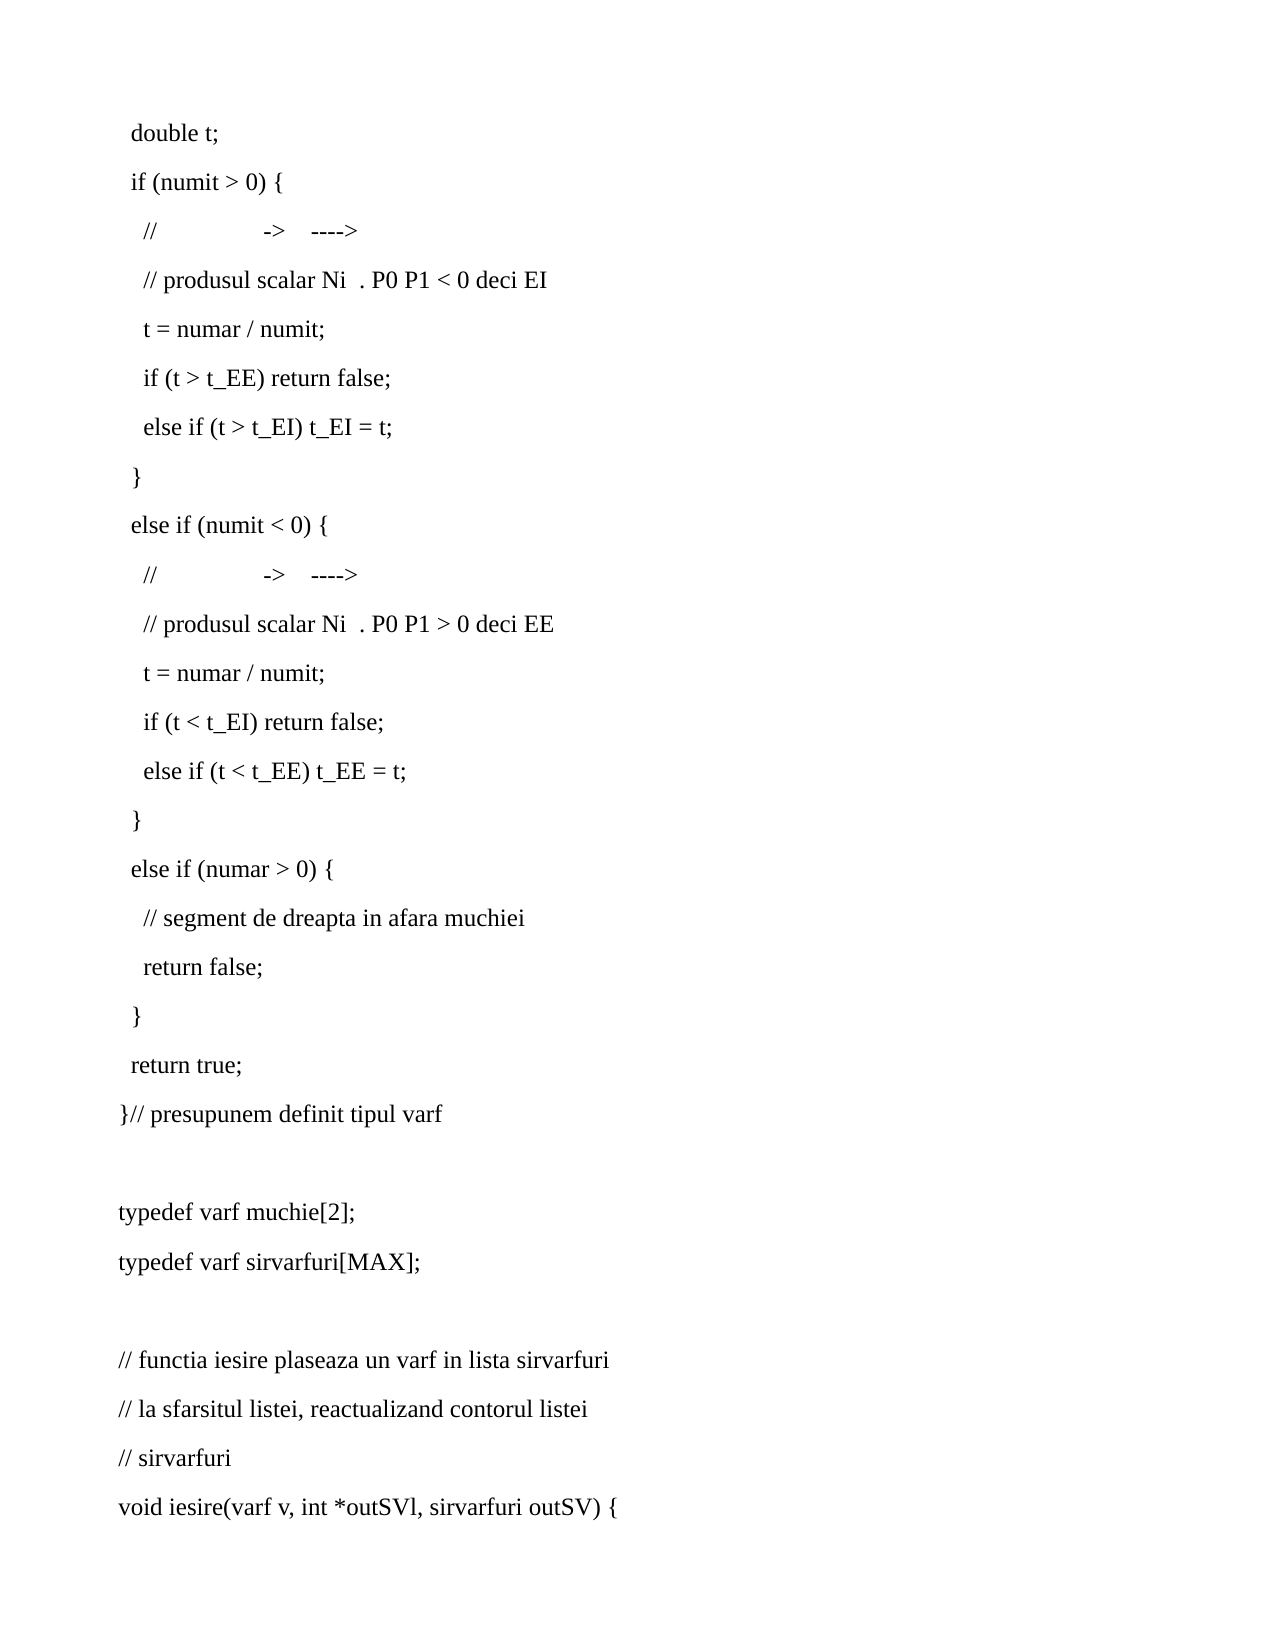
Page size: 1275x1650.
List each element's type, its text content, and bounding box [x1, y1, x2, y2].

text void iesire(varf v, int *outSVl, sirvarfuri outSV) { [118, 1492, 1157, 1521]
text if (t > t_EE) return false; [118, 363, 1157, 392]
text // la sfarsitul listei, reactualizand contorul listei [118, 1394, 1157, 1422]
text // produsul scalar Ni . P0 P1 > 0 deci EE [118, 609, 1157, 637]
text else if (numit < 0) { [118, 511, 1157, 539]
text else if (numar > 0) { [118, 854, 1157, 883]
text // -> ----> [118, 216, 1157, 245]
text return true; [118, 1050, 1157, 1079]
text t = numar / numit; [118, 658, 1157, 687]
text typedef varf muchie[2]; [118, 1197, 1157, 1226]
text } [118, 1001, 1157, 1030]
text if (t < t_EI) return false; [118, 707, 1157, 736]
text // -> ----> [118, 560, 1157, 588]
text } [118, 805, 1157, 834]
text if (numit > 0) { [118, 167, 1157, 196]
text typedef varf sirvarfuri[MAX]; [118, 1247, 1157, 1275]
text } [118, 462, 1157, 490]
text return false; [118, 952, 1157, 981]
text // functia iesire plaseaza un varf in lista sirvarfuri [118, 1345, 1157, 1373]
text // sirvarfuri [118, 1443, 1157, 1472]
text double t; [118, 118, 1157, 147]
text else if (t > t_EI) t_EI = t; [118, 412, 1157, 441]
text t = numar / numit; [118, 314, 1157, 343]
text // segment de dreapta in afara muchiei [118, 903, 1157, 932]
text }// presupunem definit tipul varf [118, 1099, 1157, 1128]
text else if (t < t_EE) t_EE = t; [118, 756, 1157, 785]
text // produsul scalar Ni . P0 P1 < 0 deci EI [118, 265, 1157, 294]
